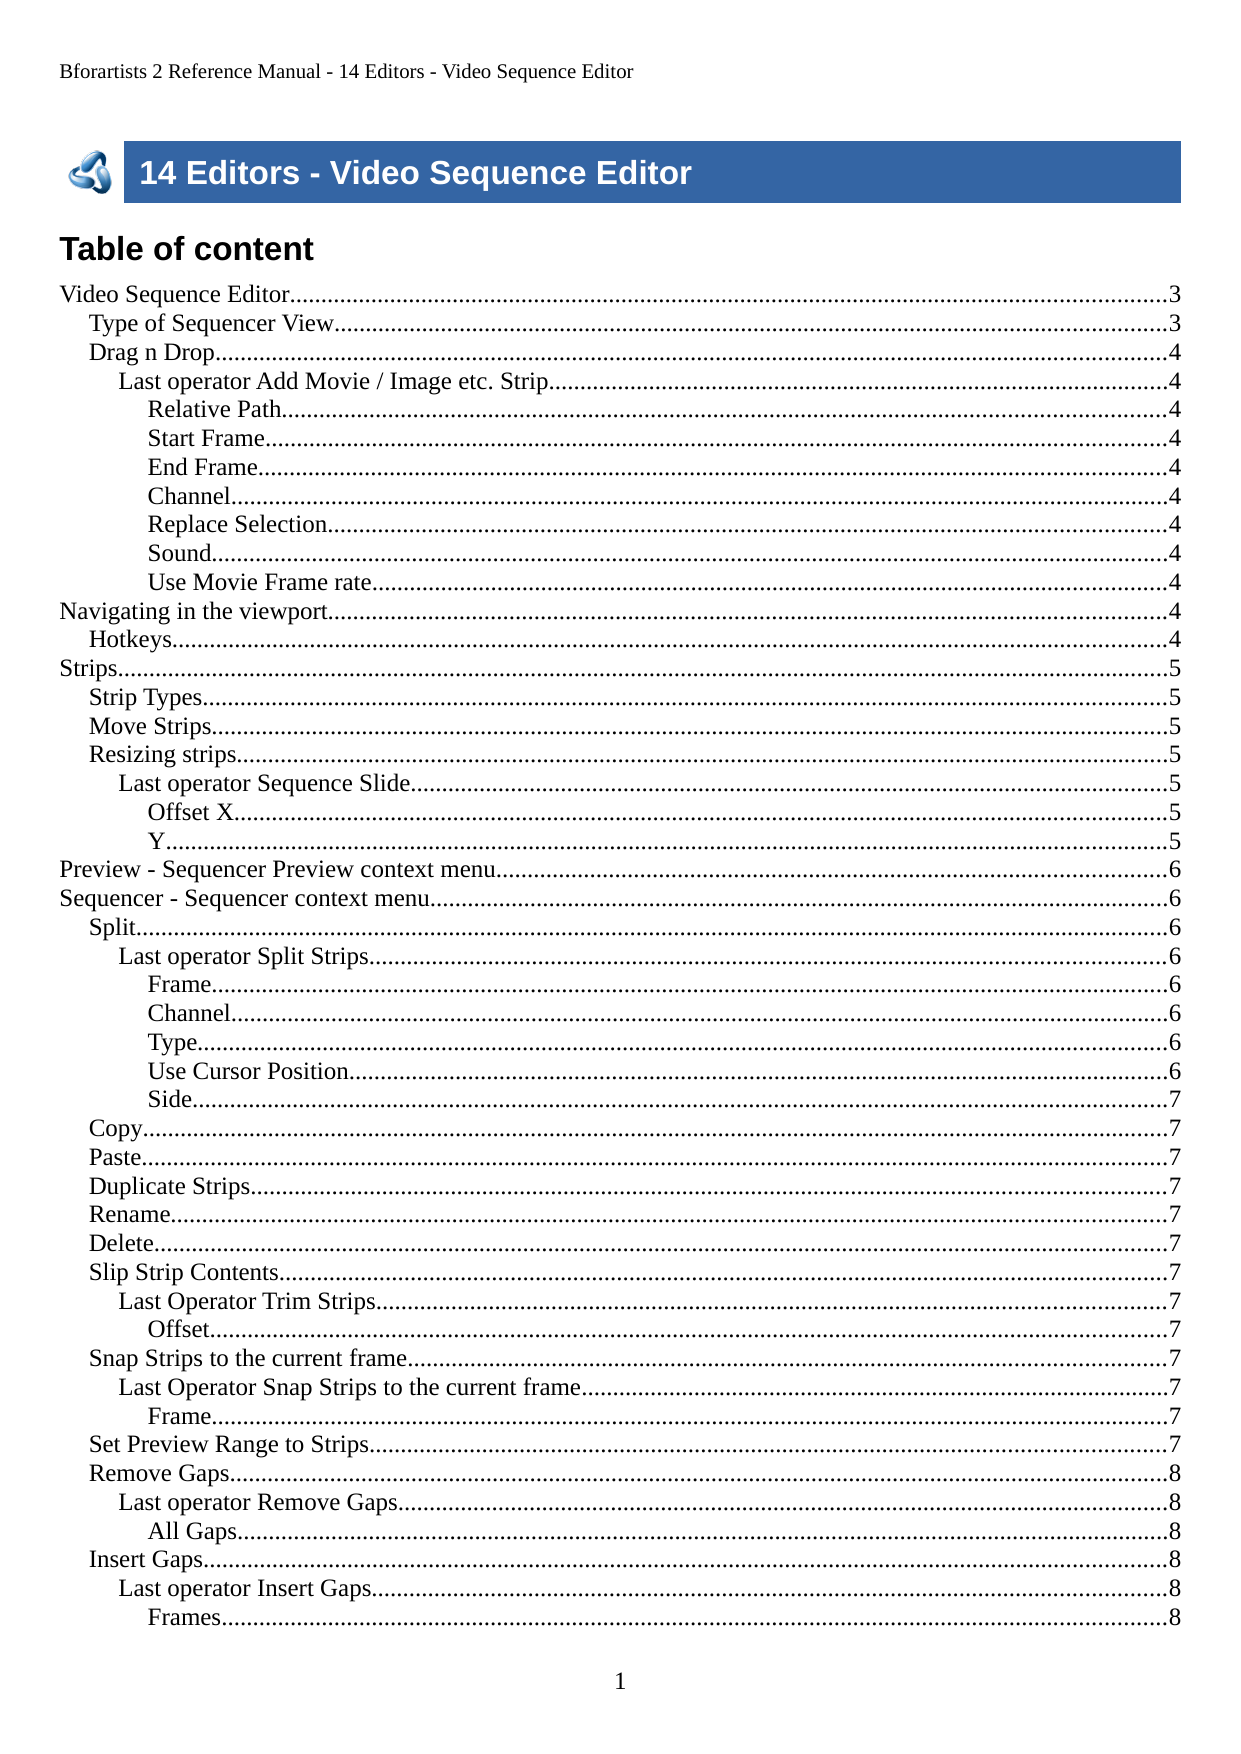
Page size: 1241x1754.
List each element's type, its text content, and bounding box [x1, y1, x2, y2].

text Sound 4 [147, 538, 1181, 567]
text Last operator Insert Gaps 8 [118, 1573, 1181, 1602]
text Copy 7 [88, 1113, 1181, 1142]
text Channel 6 [147, 998, 1181, 1027]
text Use Cursor Position 6 [147, 1056, 1181, 1084]
text Insert Gaps 8 [88, 1544, 1181, 1573]
text Last operator Add Movie / Image etc. Strip 4 [118, 366, 1181, 394]
text Hotkeys 4 [88, 624, 1181, 653]
table_header [59, 141, 124, 203]
text Strip Types 5 [88, 682, 1181, 711]
table_header 14 Editors - Video Sequence Editor [124, 141, 1181, 203]
subtitle Table of content [59, 228, 1181, 267]
text Relative Path 4 [147, 394, 1181, 423]
text Frames 8 [147, 1602, 1181, 1631]
text Video Sequence Editor 3 [59, 279, 1181, 308]
text Frame 7 [147, 1401, 1181, 1429]
text End Frame 4 [147, 452, 1181, 481]
text Channel 4 [147, 481, 1181, 509]
text Snap Strips to the current frame 7 [88, 1343, 1181, 1372]
text Last operator Remove Gaps 8 [118, 1487, 1181, 1516]
text Strips 5 [59, 653, 1181, 682]
text Drag n Drop 4 [88, 337, 1181, 366]
text Split 6 [88, 912, 1181, 941]
text Start Frame 4 [147, 423, 1181, 452]
text Rename 7 [88, 1199, 1181, 1228]
text Replace Selection 4 [147, 509, 1181, 538]
text Slip Strip Contents 7 [88, 1257, 1181, 1286]
text Duplicate Strips 7 [88, 1171, 1181, 1199]
text Type of Sequencer View 3 [88, 308, 1181, 337]
text Use Movie Frame rate 4 [147, 567, 1181, 596]
text Navigating in the viewport 4 [59, 596, 1181, 624]
text Paste 7 [88, 1142, 1181, 1171]
text Y 5 [147, 826, 1181, 854]
text Set Preview Range to Strips 7 [88, 1429, 1181, 1458]
text Last Operator Trim Strips 7 [118, 1286, 1181, 1314]
text Last operator Sequence Slide 5 [118, 768, 1181, 797]
text Remove Gaps 8 [88, 1458, 1181, 1487]
text Move Strips 5 [88, 711, 1181, 739]
text Last operator Split Strips 6 [118, 941, 1181, 969]
text Type 6 [147, 1027, 1181, 1056]
text Sequencer - Sequencer context menu 6 [59, 883, 1181, 912]
text Last Operator Snap Strips to the current frame 7 [118, 1372, 1181, 1401]
text Preview - Sequencer Preview context menu 6 [59, 854, 1181, 883]
text Frame 6 [147, 969, 1181, 998]
text Offset 7 [147, 1314, 1181, 1343]
text Delete 7 [88, 1228, 1181, 1257]
picture [65, 147, 114, 197]
text Offset X 5 [147, 797, 1181, 826]
text All Gaps 8 [147, 1516, 1181, 1544]
text Side 7 [147, 1084, 1181, 1113]
text Resizing strips 5 [88, 739, 1181, 768]
